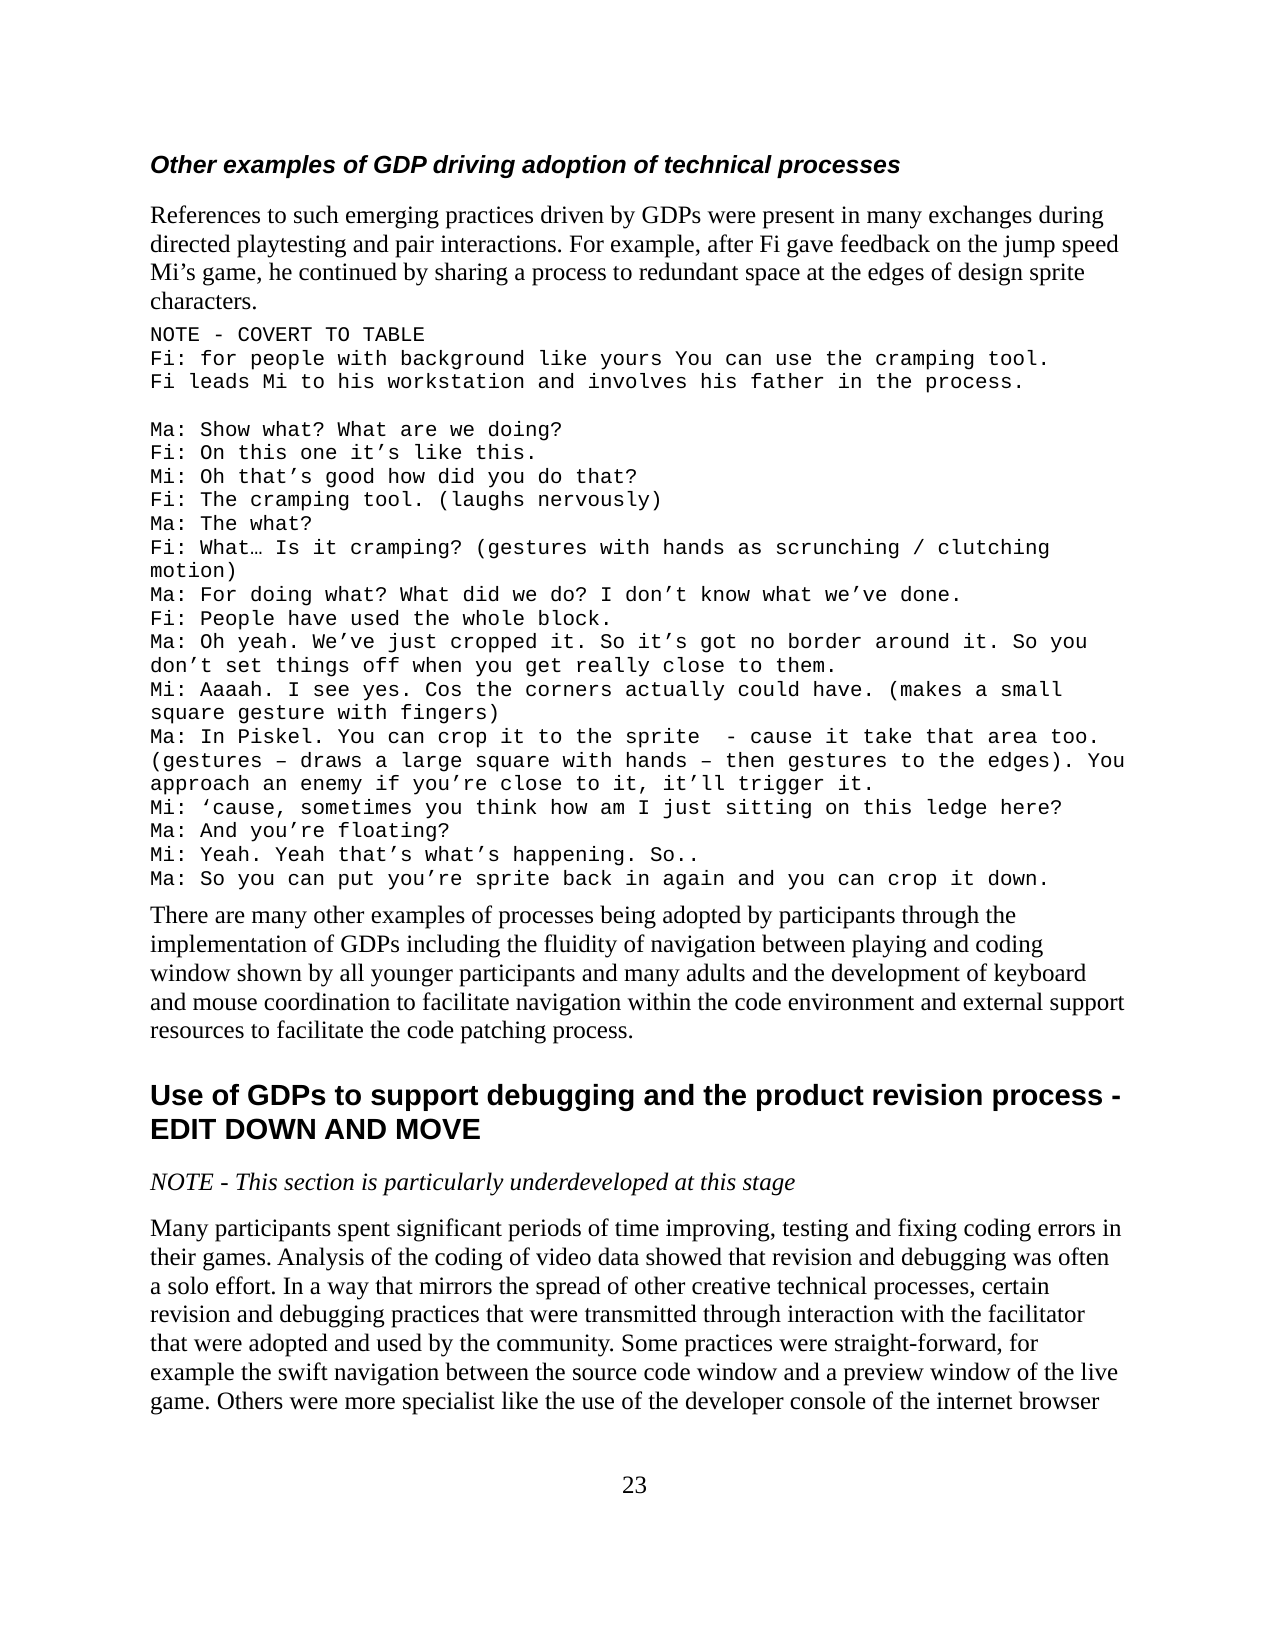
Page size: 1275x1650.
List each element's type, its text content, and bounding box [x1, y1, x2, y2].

text Many participants spent significant periods of time improving, testing and fixing coding errors in their games. Analysis of the coding of video data showed that revision and debugging was often a solo effort. In a way that mirrors the spread of other creative technical processes, certain revision and debugging practices that were transmitted through interaction with the facilitator that were adopted and used by the community. Some practices were straight-forward, for example the swift navigation between the source code window and a preview window of the live game. Others were more specialist like the use of the developer console of the internet browser [150, 1213, 1125, 1414]
text Mi: Aaaah. I see yes. Cos the corners actually could have. (makes a small square gesture with fingers) [150, 679, 1125, 726]
text Fi: What… Is it cramping? (gestures with hands as scrunching / clutching motion) [150, 537, 1125, 584]
subtitle Use of GDPs to support debugging and the product revision process - EDIT DOWN AND MOVE [150, 1078, 1125, 1145]
text Ma: The what? [150, 513, 1125, 537]
text Mi: Yeah. Yeah that’s what’s happening. So.. [150, 844, 1125, 868]
text NOTE - COVERT TO TABLE [150, 324, 1125, 348]
text Mi: ‘cause, sometimes you think how am I just sitting on this ledge here? [150, 797, 1125, 821]
text There are many other examples of processes being adopted by participants through the implementation of GDPs including the fluidity of navigation between playing and coding window shown by all younger participants and many adults and the development of keyboard and mouse coordination to facilitate navigation within the code environment and external support resources to facilitate the code patching process. [150, 900, 1125, 1044]
text NOTE - This section is particularly underdeveloped at this stage [150, 1167, 1125, 1195]
subtitle Other examples of GDP driving adoption of technical processes [150, 150, 1125, 178]
text Ma: So you can put you’re sprite back in again and you can crop it down. [150, 868, 1125, 891]
text Fi: for people with background like yours You can use the cramping tool. [150, 348, 1125, 371]
text Ma: In Piskel. You can crop it to the sprite - cause it take that area too. (gestures – draws a large square with hands – then gestures to the edges). You approach an enemy if you’re close to it, it’ll trigger it. [150, 726, 1125, 797]
text Ma: For doing what? What did we do? I don’t know what we’ve done. [150, 584, 1125, 608]
text Fi: On this one it’s like this. [150, 442, 1125, 466]
text Ma: And you’re floating? [150, 821, 1125, 844]
text Fi: The cramping tool. (laughs nervously) [150, 489, 1125, 513]
text Ma: Show what? What are we doing? [150, 418, 1125, 442]
text Ma: Oh yeah. We’ve just cropped it. So it’s got no border around it. So you don’t set things off when you get really close to them. [150, 631, 1125, 679]
text Fi leads Mi to his workstation and involves his father in the process. [150, 371, 1125, 395]
text Fi: People have used the whole block. [150, 608, 1125, 631]
text Mi: Oh that’s good how did you do that? [150, 466, 1125, 489]
text References to such emerging practices driven by GDPs were present in many exchanges during directed playtesting and pair interactions. For example, after Fi gave feedback on the jump speed Mi’s game, he continued by sharing a process to redundant space at the edges of design sprite characters. [150, 200, 1125, 315]
